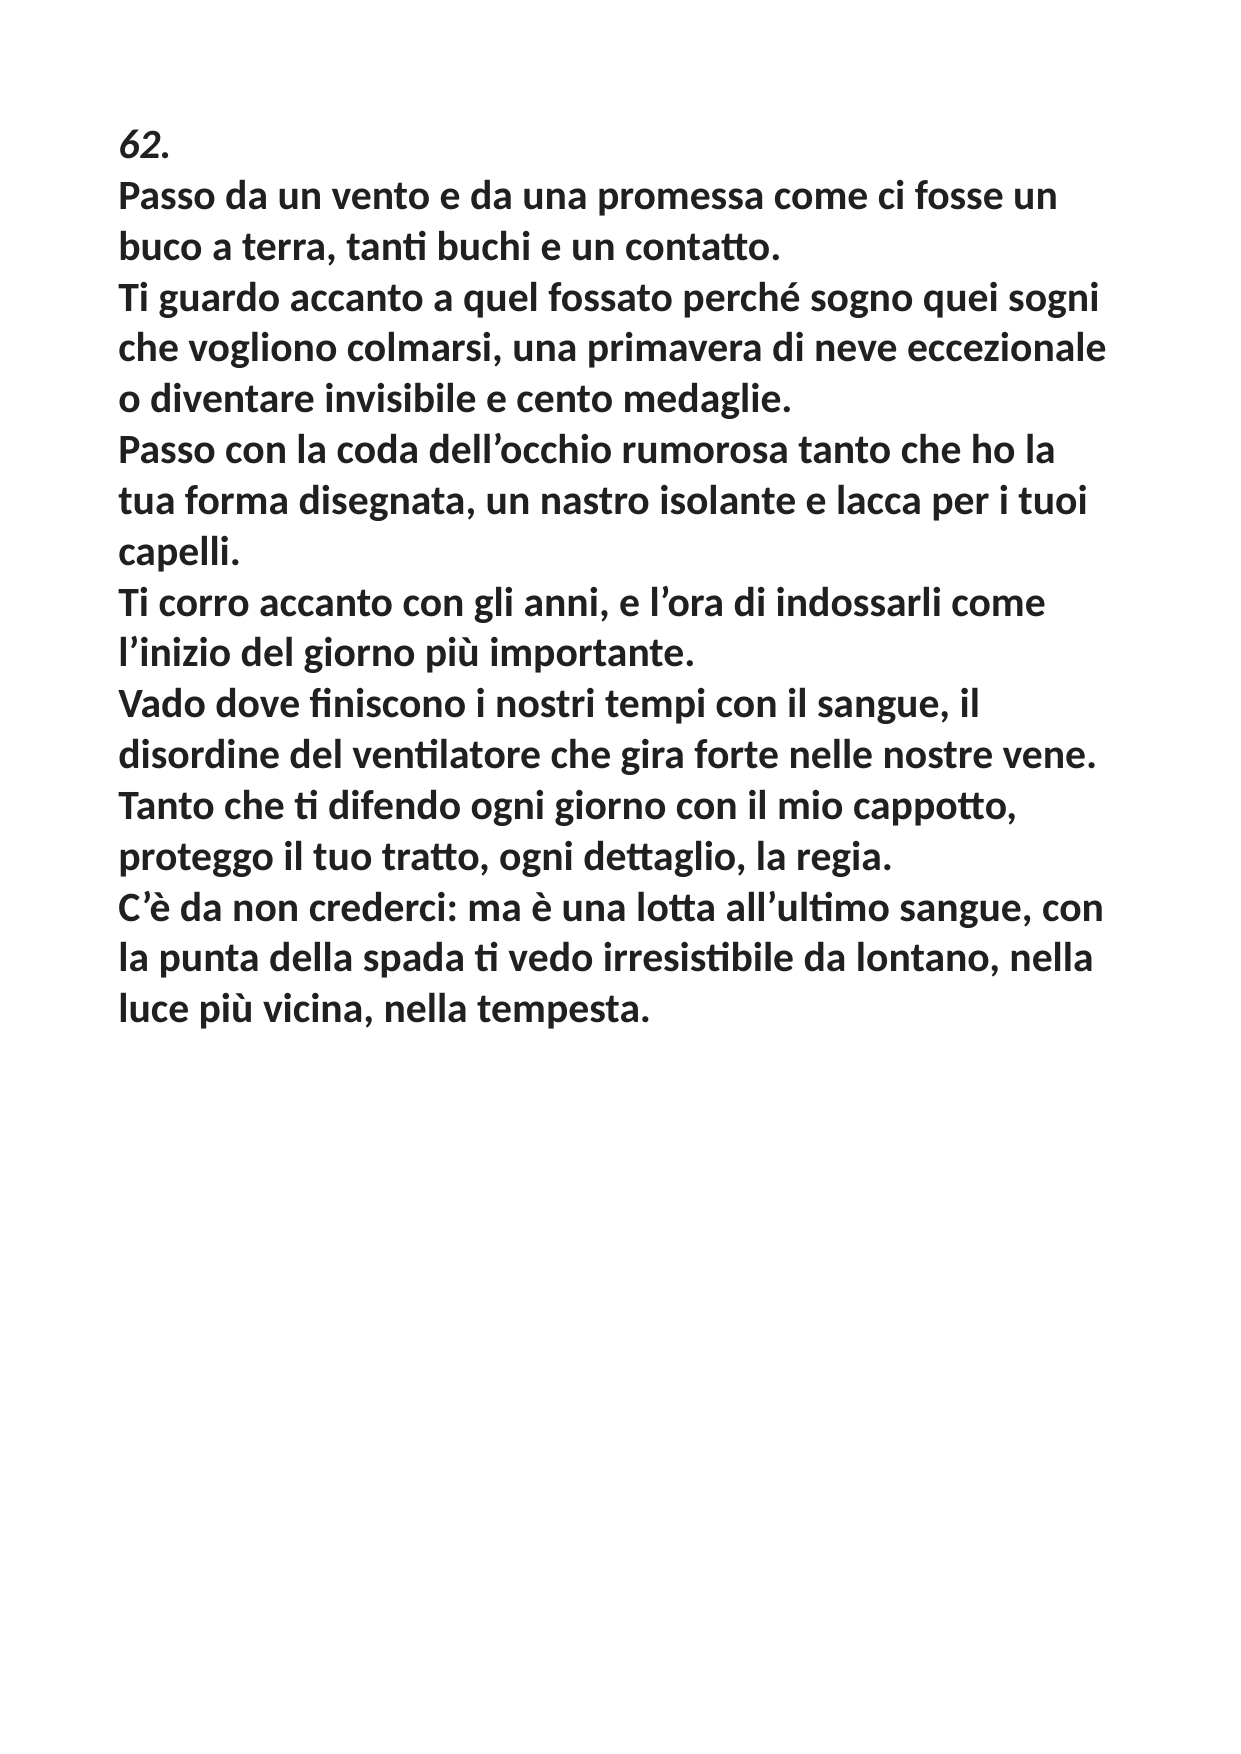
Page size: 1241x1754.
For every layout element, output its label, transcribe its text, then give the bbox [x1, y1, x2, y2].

text Ti guardo accanto a quel fossato perché sogno quei sogni che vogliono colmarsi, una primavera di neve eccezionale o diventare invisibile e cento medaglie. [118, 271, 1122, 423]
text Ti corro accanto con gli anni, e l’ora di indossarli come l’inizio del giorno più importante. [118, 576, 1122, 677]
text C’è da non crederci: ma è una lotta all’ultimo sangue, con la punta della spada ti vedo irresistibile da lontano, nella luce più vicina, nella tempesta. [118, 881, 1122, 1033]
text Passo con la coda dell’occhio rumorosa tanto che ho la tua forma disegnata, un nastro isolante e lacca per i tuoi capelli. [118, 423, 1122, 576]
text Passo da un vento e da una promessa come ci fosse un buco a terra, tanti buchi e un contatto. [118, 169, 1122, 271]
text 62. [118, 118, 1122, 169]
text Vado dove finiscono i nostri tempi con il sangue, il disordine del ventilatore che gira forte nelle nostre vene. Tanto che ti difendo ogni giorno con il mio cappotto, proteggo il tuo tratto, ogni dettaglio, la regia. [118, 677, 1122, 881]
